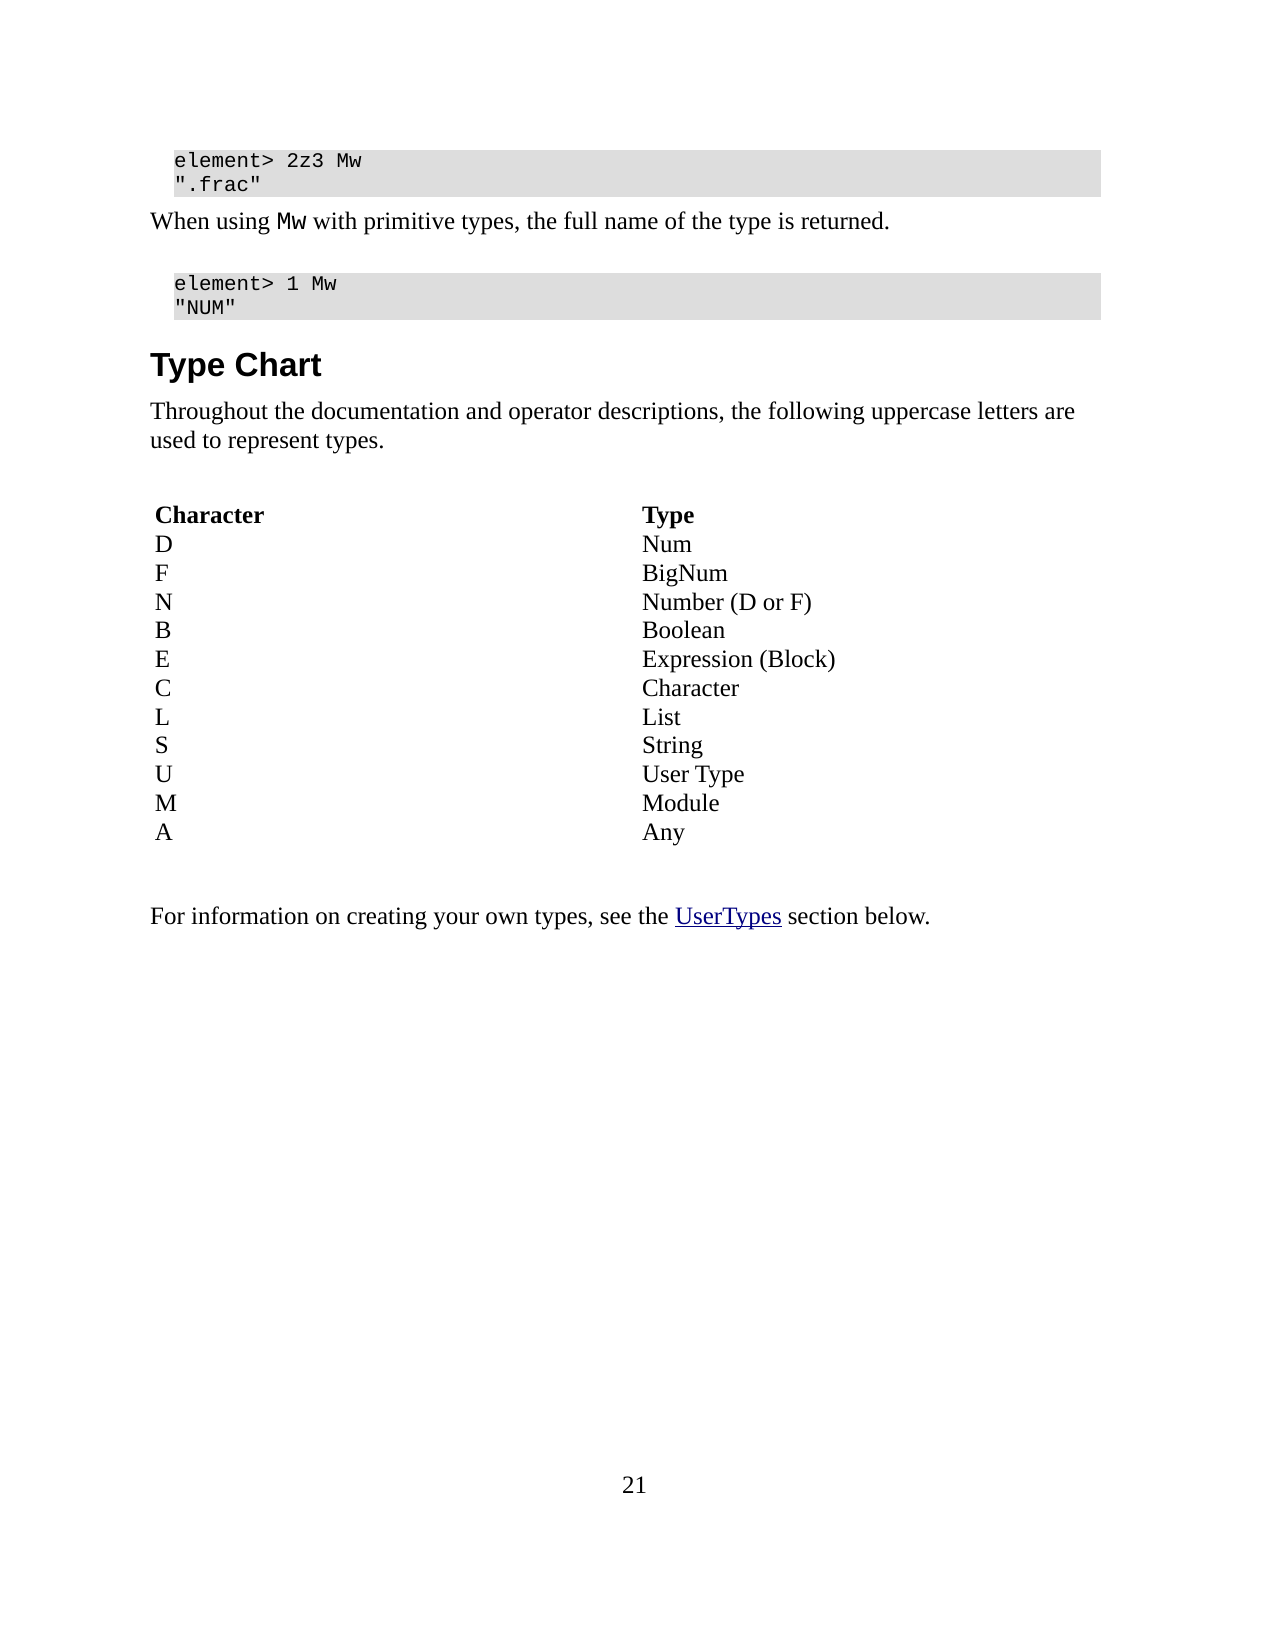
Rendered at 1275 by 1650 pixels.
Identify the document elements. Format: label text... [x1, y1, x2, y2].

table_cell S [150, 730, 637, 759]
table_cell Number (D or F) [638, 587, 1125, 615]
text element> 1 Mw [174, 273, 1101, 297]
table_cell F [150, 558, 637, 587]
table_cell Expression (Block) [638, 644, 1125, 673]
table_cell L [150, 702, 637, 730]
text "NUM" [174, 297, 1101, 320]
table_header Type [638, 500, 1125, 529]
table_cell Num [638, 529, 1125, 558]
table_cell BigNum [638, 558, 1125, 587]
table_cell N [150, 587, 637, 615]
table_cell Any [638, 817, 1125, 845]
table_cell User Type [638, 759, 1125, 788]
text When using Mw with primitive types, the full name of the type is returned. [150, 206, 1125, 237]
text Throughout the documentation and operator descriptions, the following uppercase letters are used to represent types. [150, 396, 1125, 454]
text For information on creating your own types, see the UserTypes section below. [150, 901, 1125, 930]
table_cell A [150, 817, 637, 845]
table_cell C [150, 673, 637, 702]
table_cell Module [638, 788, 1125, 817]
table_header Character [150, 500, 637, 529]
text element> 2z3 Mw [174, 150, 1101, 174]
text ".frac" [174, 174, 1101, 197]
table_cell B [150, 615, 637, 644]
table_cell List [638, 702, 1125, 730]
table_cell U [150, 759, 637, 788]
subtitle Type Chart [150, 345, 1125, 384]
table_cell String [638, 730, 1125, 759]
table_cell D [150, 529, 637, 558]
table_cell Boolean [638, 615, 1125, 644]
table_cell E [150, 644, 637, 673]
table_cell M [150, 788, 637, 817]
table_cell Character [638, 673, 1125, 702]
